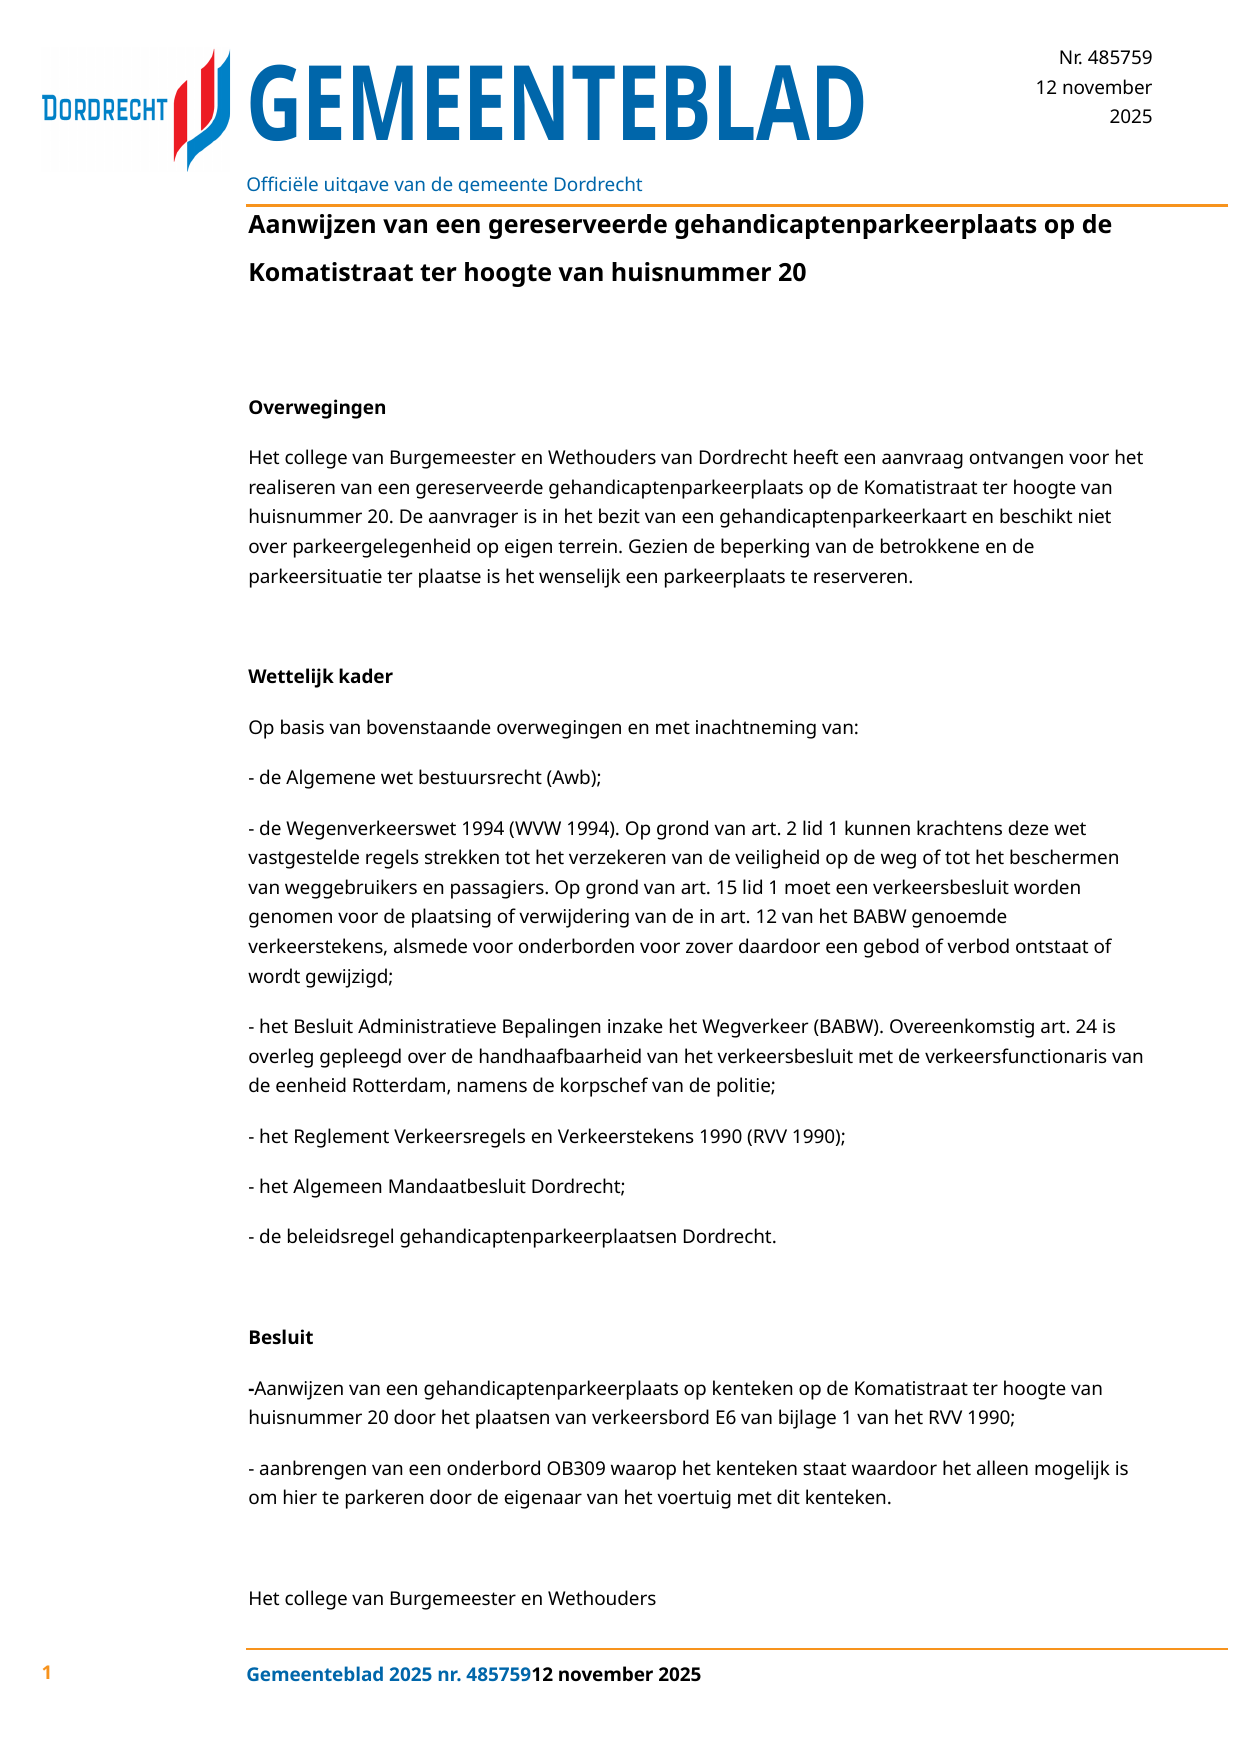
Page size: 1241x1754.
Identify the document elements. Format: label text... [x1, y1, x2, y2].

picture [41, 47, 231, 172]
text -Aanwijzen van een gehandicaptenparkeerplaats op kenteken op de Komatistraat ter hoogte van huisnummer 20 door het plaatsen van verkeersbord E6 van bijlage 1 van het RVV 1990; [248, 1375, 1152, 1430]
text - de Wegenverkeerswet 1994 (WVW 1994). Op grond van art. 2 lid 1 kunnen krachtens deze wet vastgestelde regels strekken tot het verzekeren van de veiligheid op de weg of tot het beschermen van weggebruikers en passagiers. Op grond van art. 15 lid 1 moet een verkeersbesluit worden genomen voor de plaatsing of verwijdering van de in art. 12 van het BABW genoemde verkeerstekens, alsmede voor onderborden voor zover daardoor een gebod of verbod ontstaat of wordt gewijzigd; [248, 815, 1152, 988]
text - de beleidsregel gehandicaptenparkeerplaatsen Dordrecht. [248, 1224, 1152, 1249]
text Op basis van bovenstaande overwegingen en met inachtneming van: [248, 714, 1152, 740]
text Overwegingen [248, 394, 1152, 420]
text - aanbrengen van een onderbord OB309 waarop het kenteken staat waardoor het alleen mogelijk is om hier te parkeren door de eigenaar van het voertuig met dit kenteken. [248, 1455, 1152, 1510]
text Het college van Burgemeester en Wethouders van Dordrecht heeft een aanvraag ontvangen voor het realiseren van een gereserveerde gehandicaptenparkeerplaats op de Komatistraat ter hoogte van huisnummer 20. De aanvrager is in het bezit van een gehandicaptenparkeerkaart en beschikt niet over parkeergelegenheid op eigen terrein. Gezien de beperking van de betrokkene en de parkeersituatie ter plaatse is het wenselijk een parkeerplaats te reserveren. [248, 444, 1152, 588]
text Wettelijk kader [248, 664, 1152, 689]
text - de Algemene wet bestuursrecht (Awb); [248, 764, 1152, 790]
text Besluit [248, 1324, 1152, 1350]
text - het Algemeen Mandaatbesluit Dordrecht; [248, 1173, 1152, 1199]
text - het Reglement Verkeersregels en Verkeerstekens 1990 (RVV 1990); [248, 1123, 1152, 1148]
text - het Besluit Administratieve Bepalingen inzake het Wegverkeer (BABW). Overeenkomstig art. 24 is overleg gepleegd over de handhaafbaarheid van het verkeersbesluit met de verkeersfunctionaris van de eenheid Rotterdam, namens de korpschef van de politie; [248, 1013, 1152, 1098]
text Aanwijzen van een gereserveerde gehandicaptenparkeerplaats op de Komatistraat ter hoogte van huisnummer 20 [248, 207, 1152, 288]
text Het college van Burgemeester en Wethouders [248, 1585, 1152, 1611]
